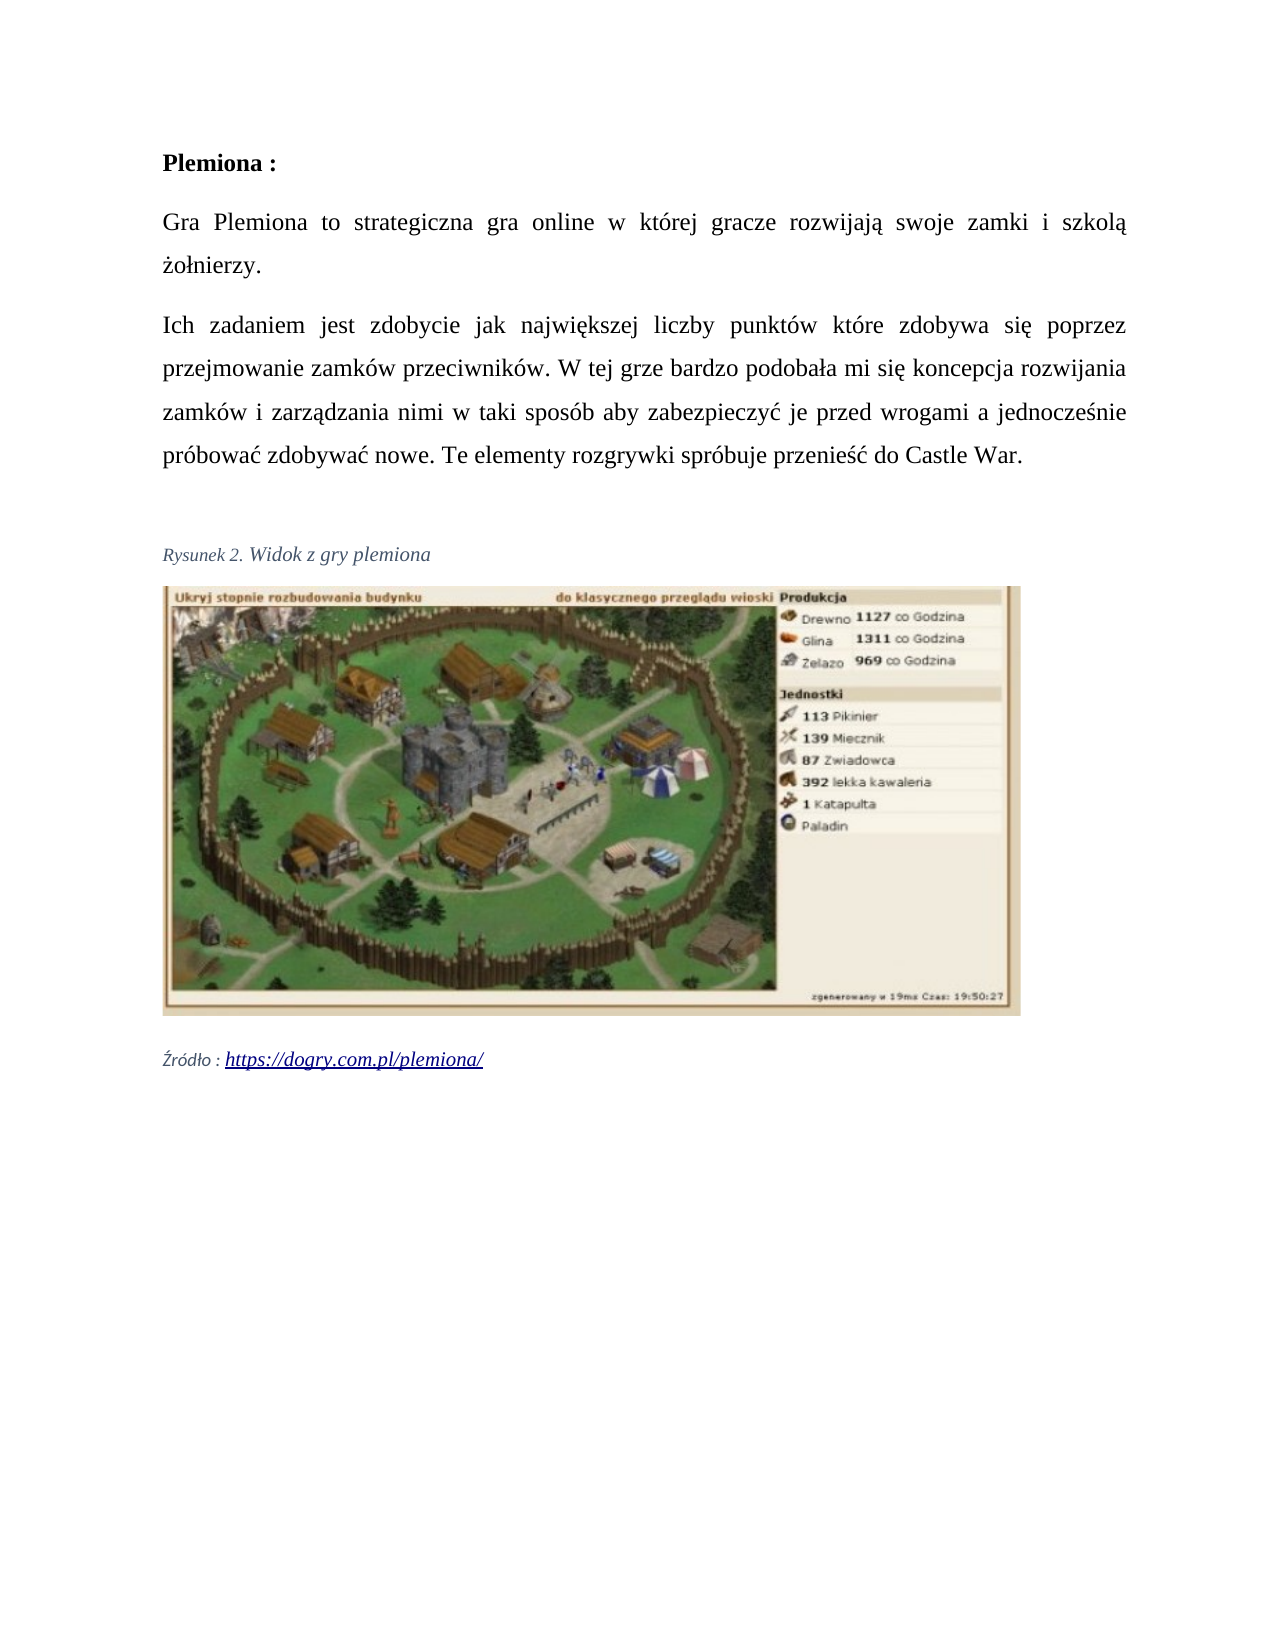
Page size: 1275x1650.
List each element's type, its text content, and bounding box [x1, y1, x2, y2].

text Ich zadaniem jest zdobycie jak największej liczby punktów które zdobywa się poprzez przejmowanie zamków przeciwników. W tej grze bardzo podobała mi się koncepcja rozwijania zamków i zarządzania nimi w taki sposób aby zabezpieczyć je przed wrogami a jednocześnie próbować zdobywać nowe. Te elementy rozgrywki spróbuje przenieść do Castle War. [162, 310, 1127, 468]
text Rysunek 2. Widok z gry plemiona [87, 542, 1127, 566]
text Gra Plemiona to strategiczna gra online w której gracze rozwijają swoje zamki i szkolą żołnierzy. [162, 207, 1127, 279]
text Plemiona : [162, 148, 1127, 176]
text Źródło : https://dogry.com.pl/plemiona/ [162, 1046, 1127, 1071]
